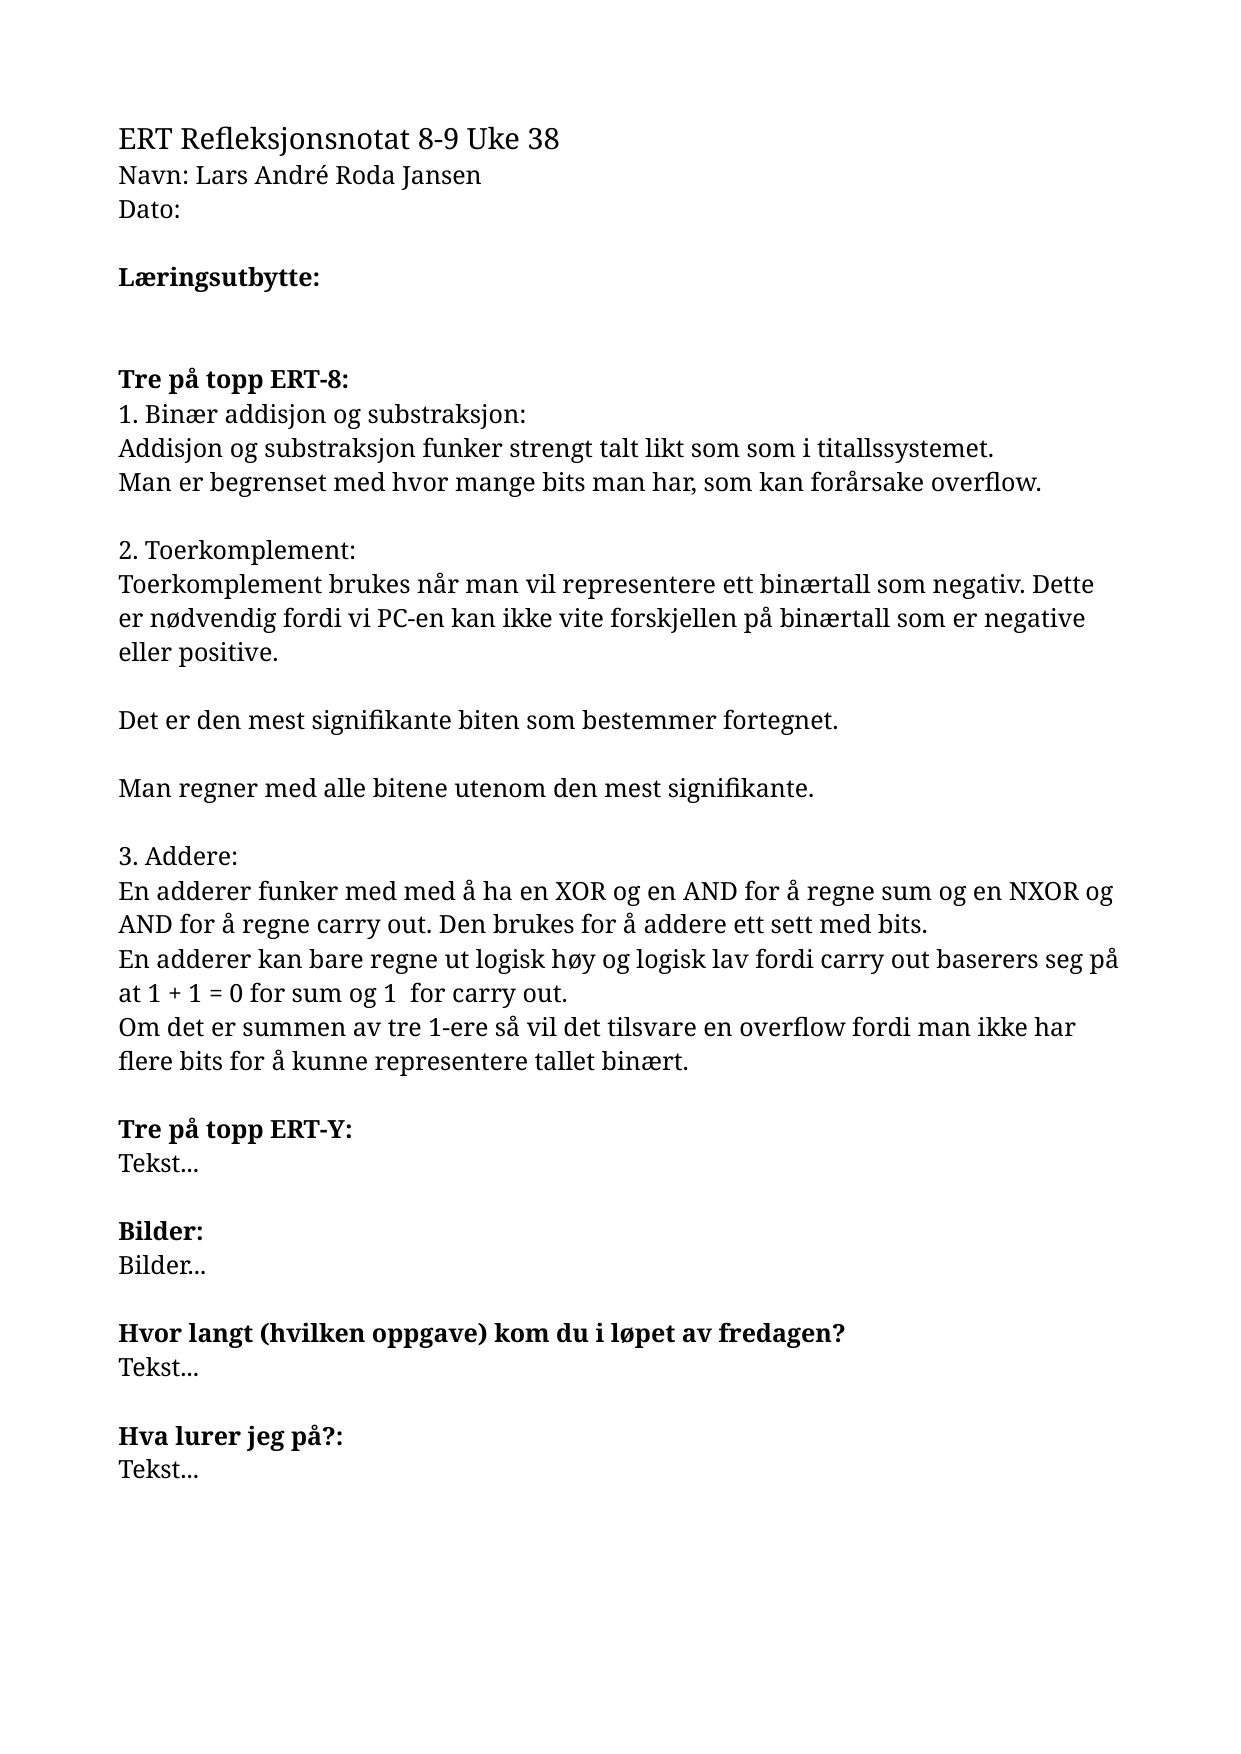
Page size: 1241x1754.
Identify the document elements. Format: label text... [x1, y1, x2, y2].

text Læringsutbytte: [118, 260, 1122, 294]
text Bilder... [118, 1248, 1122, 1282]
text Hvor langt (hvilken oppgave) kom du i løpet av fredagen? [118, 1316, 1122, 1350]
text 3. Addere: [118, 839, 1122, 873]
text Tekst... [118, 1452, 1122, 1486]
text Bilder: [118, 1214, 1122, 1248]
text Man er begrenset med hvor mange bits man har, som kan forårsake overflow. [118, 464, 1122, 498]
text Tre på topp ERT-8: [118, 362, 1122, 396]
text Dato: [118, 192, 1122, 226]
text Addisjon og substraksjon funker strengt talt likt som som i titallssystemet. [118, 430, 1122, 464]
text Tre på topp ERT-Y: [118, 1112, 1122, 1146]
text ERT Refleksjonsnotat 8-9 Uke 38 [118, 118, 1122, 158]
text 2. Toerkomplement: [118, 532, 1122, 567]
text Toerkomplement brukes når man vil representere ett binærtall som negativ. Dette er nødvendig fordi vi PC-en kan ikke vite forskjellen på binærtall som er negative eller positive. [118, 567, 1122, 669]
text Tekst... [118, 1350, 1122, 1384]
text Hva lurer jeg på?: [118, 1418, 1122, 1452]
text Man regner med alle bitene utenom den mest signifikante. [118, 771, 1122, 805]
text 1. Binær addisjon og substraksjon: [118, 396, 1122, 430]
text En adderer funker med med å ha en XOR og en AND for å regne sum og en NXOR og AND for å regne carry out. Den brukes for å addere ett sett med bits. [118, 873, 1122, 941]
text En adderer kan bare regne ut logisk høy og logisk lav fordi carry out baserers seg på at 1 + 1 = 0 for sum og 1 for carry out. [118, 941, 1122, 1009]
text Det er den mest signifikante biten som bestemmer fortegnet. [118, 703, 1122, 737]
text Navn: Lars André Roda Jansen [118, 158, 1122, 192]
text Tekst... [118, 1146, 1122, 1180]
text Om det er summen av tre 1-ere så vil det tilsvare en overflow fordi man ikke har flere bits for å kunne representere tallet binært. [118, 1009, 1122, 1077]
